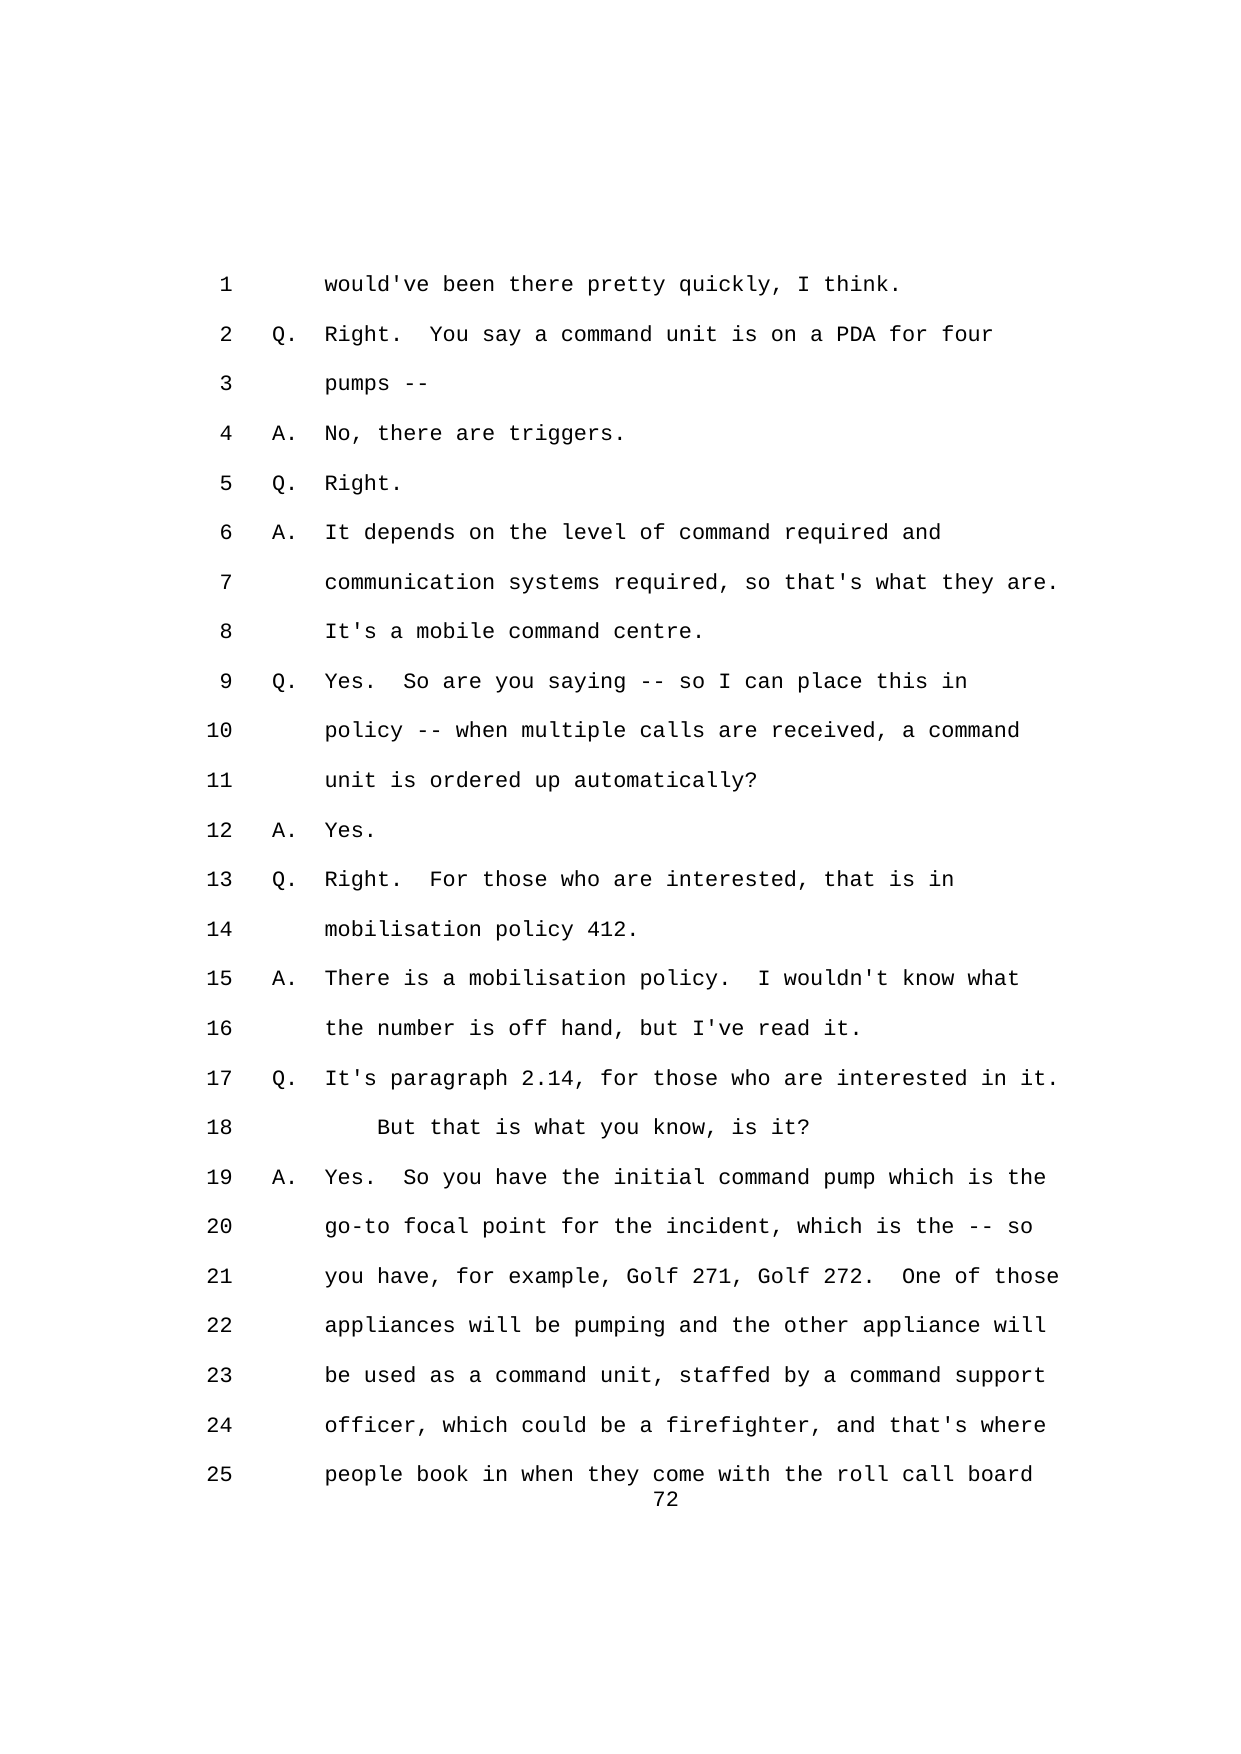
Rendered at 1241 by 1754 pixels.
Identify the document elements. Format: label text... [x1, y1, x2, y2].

text 24 officer, which could be a firefighter, and that's where [75, 1414, 1165, 1438]
text 13 Q. Right. For those who are interested, that is in [75, 868, 1165, 893]
text 12 A. Yes. [75, 819, 1165, 843]
text 19 A. Yes. So you have the initial command pump which is the [75, 1166, 1165, 1191]
text 5 Q. Right. [75, 472, 1165, 496]
text 72 [75, 1488, 1165, 1513]
text 23 be used as a command unit, staffed by a command support [75, 1364, 1165, 1389]
text 2 Q. Right. You say a command unit is on a PDA for four [75, 323, 1165, 348]
text 4 A. No, there are triggers. [75, 422, 1165, 447]
text 1 would've been there pretty quickly, I think. [75, 273, 1165, 298]
text 7 communication systems required, so that's what they are. [75, 571, 1165, 596]
text 14 mobilisation policy 412. [75, 918, 1165, 943]
text 22 appliances will be pumping and the other appliance will [75, 1314, 1165, 1339]
text 25 people book in when they come with the roll call board [75, 1463, 1165, 1488]
text 8 It's a mobile command centre. [75, 620, 1165, 645]
text 17 Q. It's paragraph 2.14, for those who are interested in it. [75, 1067, 1165, 1091]
text 16 the number is off hand, but I've read it. [75, 1017, 1165, 1042]
text 9 Q. Yes. So are you saying -- so I can place this in [75, 670, 1165, 695]
text 10 policy -- when multiple calls are received, a command [75, 719, 1165, 744]
text 18 But that is what you know, is it? [75, 1116, 1165, 1141]
text 20 go-to focal point for the incident, which is the -- so [75, 1215, 1165, 1240]
text 3 pumps -- [75, 372, 1165, 397]
text 15 A. There is a mobilisation policy. I wouldn't know what [75, 967, 1165, 992]
text 11 unit is ordered up automatically? [75, 769, 1165, 794]
text 6 A. It depends on the level of command required and [75, 521, 1165, 546]
text 21 you have, for example, Golf 271, Golf 272. One of those [75, 1265, 1165, 1290]
